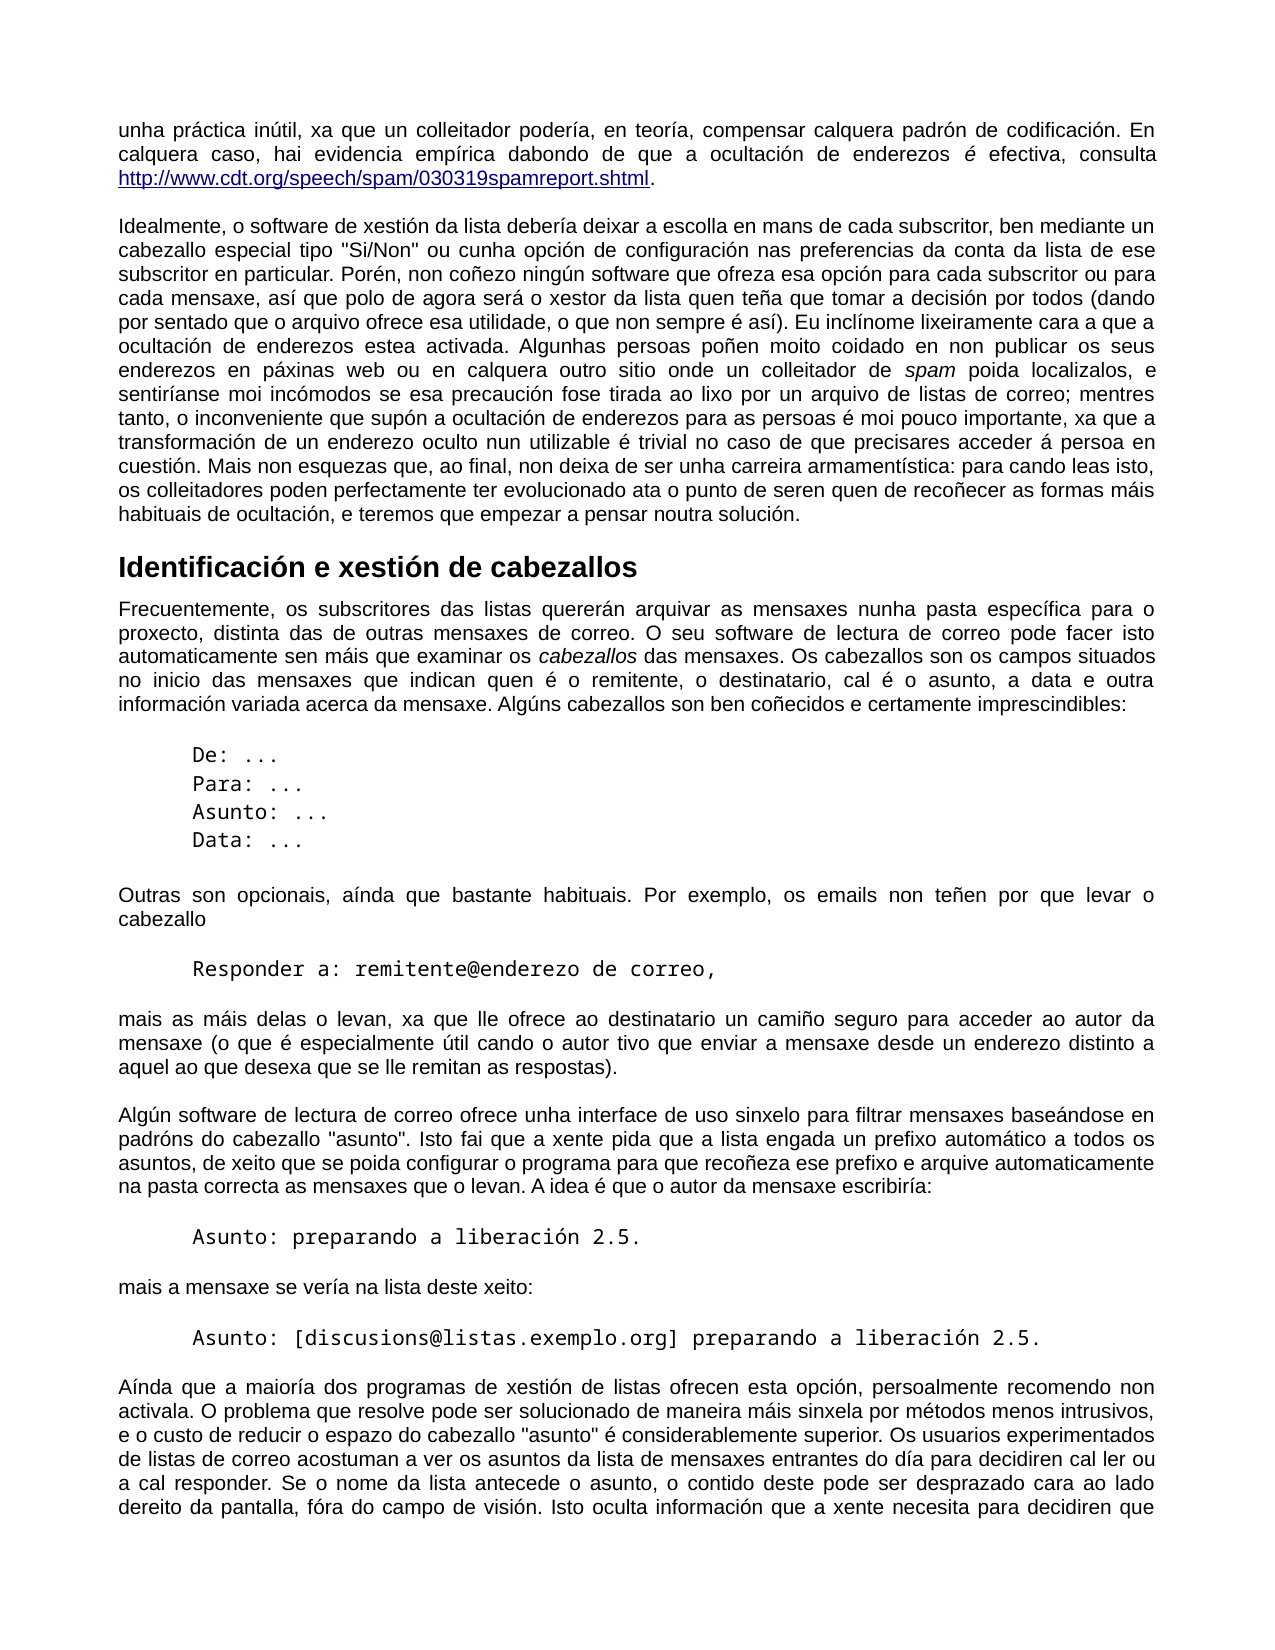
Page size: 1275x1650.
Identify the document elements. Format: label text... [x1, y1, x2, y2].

text Asunto: [discusions@listas.exemplo.org] preparando a liberación 2.5. [192, 1323, 1157, 1351]
text Idealmente, o software de xestión da lista debería deixar a escolla en mans de cada subscritor, ben mediante un cabezallo especial tipo "Si/Non" ou cunha opción de configuración nas preferencias da conta da lista de ese subscritor en particular. Porén, non coñezo ningún software que ofreza esa opción para cada subscritor ou para cada mensaxe, así que polo de agora será o xestor da lista quen teña que tomar a decisión por todos (dando por sentado que o arquivo ofrece esa utilidade, o que non sempre é así). Eu inclínome lixeiramente cara a que a ocultación de enderezos estea activada. Algunhas persoas poñen moito coidado en non publicar os seus enderezos en páxinas web ou en calquera outro sitio onde un colleitador de spam poida localizalos, e sentiríanse moi incómodos se esa precaución fose tirada ao lixo por un arquivo de listas de correo; mentres tanto, o inconveniente que supón a ocultación de enderezos para as persoas é moi pouco importante, xa que a transformación de un enderezo oculto nun utilizable é trivial no caso de que precisares acceder á persoa en cuestión. Mais non esquezas que, ao final, non deixa de ser unha carreira armamentística: para cando leas isto, os colleitadores poden perfectamente ter evolucionado ata o punto de seren quen de recoñecer as formas máis habituais de ocultación, e teremos que empezar a pensar noutra solución. [118, 214, 1157, 525]
text mais a mensaxe se vería na lista deste xeito: [118, 1275, 1157, 1299]
text Outras son opcionais, aínda que bastante habituais. Por exemplo, os emails non teñen por que levar o cabezallo [118, 882, 1157, 930]
text Asunto: preparando a liberación 2.5. [192, 1222, 1157, 1251]
text Responder a: remitente@enderezo de correo, [192, 954, 1157, 983]
text Asunto: ... [192, 797, 1157, 826]
text mais as máis delas o levan, xa que lle ofrece ao destinatario un camiño seguro para acceder ao autor da mensaxe (o que é especialmente útil cando o autor tivo que enviar a mensaxe desde un enderezo distinto a aquel ao que desexa que se lle remitan as respostas). [118, 1007, 1157, 1078]
text Frecuentemente, os subscritores das listas quererán arquivar as mensaxes nunha pasta específica para o proxecto, distinta das de outras mensaxes de correo. O seu software de lectura de correo pode facer isto automaticamente sen máis que examinar os cabezallos das mensaxes. Os cabezallos son os campos situados no inicio das mensaxes que indican quen é o remitente, o destinatario, cal é o asunto, a data e outra información variada acerca da mensaxe. Algúns cabezallos son ben coñecidos e certamente imprescindibles: [118, 596, 1157, 716]
text Data: ... [192, 826, 1157, 854]
text Aínda que a maioría dos programas de xestión de listas ofrecen esta opción, persoalmente recomendo non activala. O problema que resolve pode ser solucionado de maneira máis sinxela por métodos menos intrusivos, e o custo de reducir o espazo do cabezallo "asunto" é considerablemente superior. Os usuarios experimentados de listas de correo acostuman a ver os asuntos da lista de mensaxes entrantes do día para decidiren cal ler ou a cal responder. Se o nome da lista antecede o asunto, o contido deste pode ser desprazado cara ao lado dereito da pantalla, fóra do campo de visión. Isto oculta información que a xente necesita para decidiren que [118, 1375, 1157, 1519]
text unha práctica inútil, xa que un colleitador podería, en teoría, compensar calquera padrón de codificación. En calquera caso, hai evidencia empírica dabondo de que a ocultación de enderezos é efectiva, consulta http://www.cdt.org/speech/spam/030319spamreport.shtml. [118, 118, 1157, 190]
text De: ... [192, 740, 1157, 769]
text Algún software de lectura de correo ofrece unha interface de uso sinxelo para filtrar mensaxes baseándose en padróns do cabezallo "asunto". Isto fai que a xente pida que a lista engada un prefixo automático a todos os asuntos, de xeito que se poida configurar o programa para que recoñeza ese prefixo e arquive automaticamente na pasta correcta as mensaxes que o levan. A idea é que o autor da mensaxe escribiría: [118, 1102, 1157, 1198]
text Para: ... [192, 769, 1157, 797]
subtitle Identificación e xestión de cabezallos [118, 550, 1157, 584]
